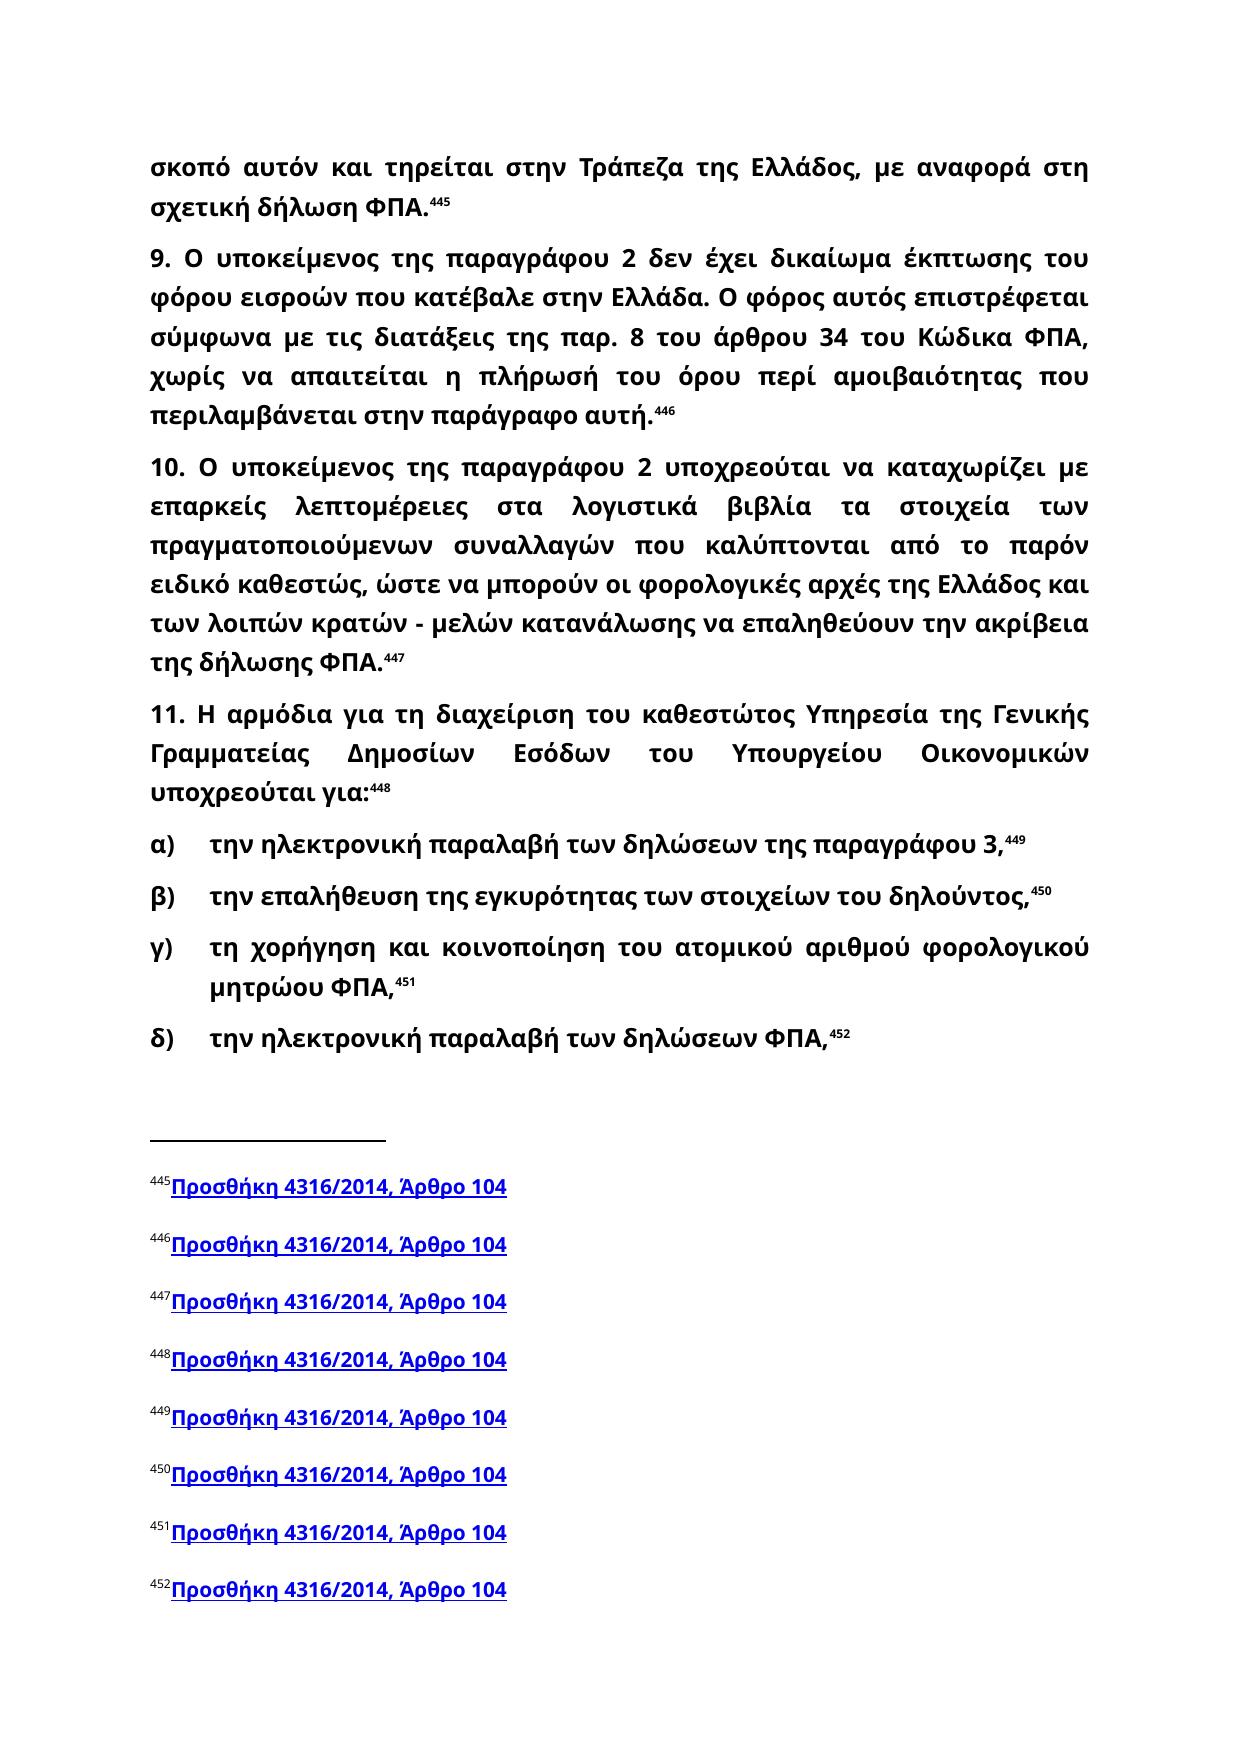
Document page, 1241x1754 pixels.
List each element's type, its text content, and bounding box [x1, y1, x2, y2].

text Προσθήκη 4316/2014, Άρθρο 104 [150, 1576, 1090, 1604]
text Προσθήκη 4316/2014, Άρθρο 104 [150, 1172, 1090, 1201]
list β) την επαλήθευση της εγκυρότητας των στοιχείων του δηλούντος, [150, 878, 1090, 912]
text 11. Η αρμόδια για τη διαχείριση του καθεστώτος Υπηρεσία της Γενικής Γραμματείας Δημοσίων Εσόδων του Υπουργείου Οικονομικών υποχρεούται για: [150, 697, 1090, 809]
text Προσθήκη 4316/2014, Άρθρο 104 [150, 1460, 1090, 1489]
text 10. Ο υποκείμενος της παραγράφου 2 υποχρεούται να καταχωρίζει με επαρκείς λεπτομέρειες στα λογιστικά βιβλία τα στοιχεία των πραγματοποιούμενων συναλλαγών που καλύπτονται από το παρόν ειδικό καθεστώς, ώστε να μπορούν οι φορολογικές αρχές της Ελλάδος και των λοιπών κρατών - μελών κατανάλωσης να επαληθεύουν την ακρίβεια της δήλωσης ΦΠΑ. [150, 449, 1090, 679]
text Προσθήκη 4316/2014, Άρθρο 104 [150, 1287, 1090, 1316]
list δ) την ηλεκτρονική παραλαβή των δηλώσεων ΦΠΑ, [150, 1021, 1090, 1055]
text 9. Ο υποκείμενος της παραγράφου 2 δεν έχει δικαίωμα έκπτωσης του φόρου εισροών που κατέβαλε στην Ελλάδα. Ο φόρος αυτός επιστρέφεται σύμφωνα με τις διατάξεις της παρ. 8 του άρθρου 34 του Κώδικα ΦΠΑ, χωρίς να απαιτείται η πλήρωσή του όρου περί αμοιβαιότητας που περιλαμβάνεται στην παράγραφο αυτή. [150, 241, 1090, 432]
list γ) τη χορήγηση και κοινοποίηση του ατομικού αριθμού φορολογικού μητρώου ΦΠΑ, [150, 930, 1090, 1003]
list α) την ηλεκτρονική παραλαβή των δηλώσεων της παραγράφου 3, [150, 827, 1090, 861]
text Προσθήκη 4316/2014, Άρθρο 104 [150, 1230, 1090, 1258]
text Προσθήκη 4316/2014, Άρθρο 104 [150, 1345, 1090, 1373]
text σκοπό αυτόν και τηρείται στην Τράπεζα της Ελλάδος, με αναφορά στη σχετική δήλωση ΦΠΑ. [150, 150, 1090, 223]
text Προσθήκη 4316/2014, Άρθρο 104 [150, 1518, 1090, 1546]
text Προσθήκη 4316/2014, Άρθρο 104 [150, 1403, 1090, 1431]
